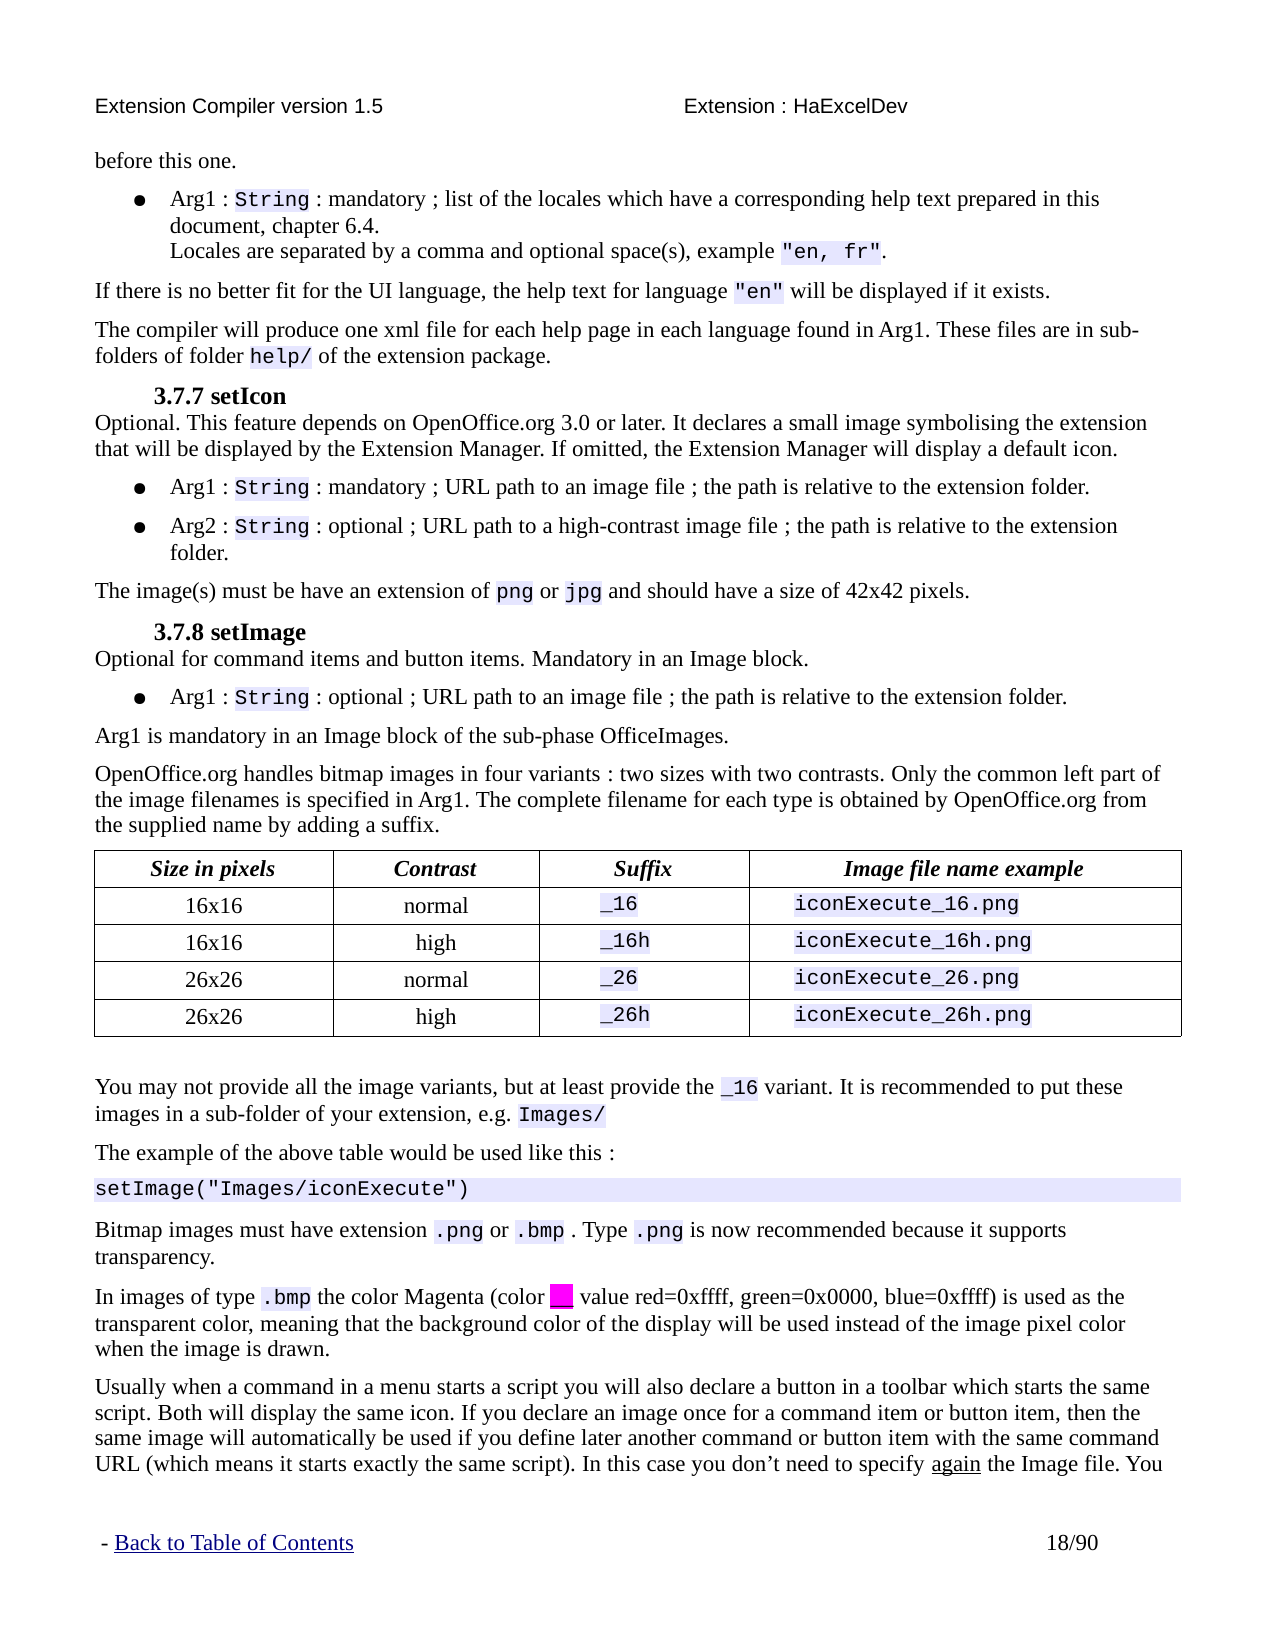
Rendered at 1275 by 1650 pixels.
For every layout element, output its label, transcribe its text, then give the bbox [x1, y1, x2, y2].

text setImage("Images/iconExecute") [94, 1178, 1181, 1202]
text If there is no better fit for the UI language, the help text for language "en" will be displayed if it exists. [94, 277, 1181, 304]
text Optional for command items and button items. Mandatory in an Image block. [94, 646, 1181, 671]
subtitle setImage [153, 617, 1181, 646]
table_cell iconExecute_16.png [750, 888, 1181, 924]
table_cell high [334, 925, 539, 961]
table_cell 26x26 [95, 962, 333, 998]
table_cell normal [334, 888, 539, 924]
list Arg1 : String : mandatory ; URL path to an image file ; the path is relative to the extension folder. [132, 473, 1181, 501]
subtitle setIcon [153, 382, 1181, 410]
table_cell _16 [540, 888, 749, 924]
table_cell normal [334, 962, 539, 998]
table_cell 26x26 [95, 1000, 333, 1036]
table_cell _26h [540, 1000, 749, 1036]
table_header Size in pixels [95, 851, 333, 887]
text The image(s) must be have an extension of png or jpg and should have a size of 42x42 pixels. [94, 578, 1181, 605]
list Arg2 : String : optional ; URL path to a high-contrast image file ; the path is relative to the extension folder. [132, 513, 1181, 566]
text Usually when a command in a menu starts a script you will also declare a button in a toolbar which starts the same script. Both will display the same icon. If you declare an image once for a command item or button item, then the same image will automatically be used if you define later another command or button item with the same command URL (which means it starts exactly the same script). In this case you don’t need to specify again the Image file. You [94, 1374, 1181, 1476]
text Arg1 is mandatory in an Image block of the sub-phase OfficeImages. [94, 723, 1181, 748]
table_header Image file name example [750, 851, 1181, 887]
table_cell 16x16 [95, 925, 333, 961]
text before this one. [94, 147, 1181, 173]
list Arg1 : String : mandatory ; list of the locales which have a corresponding help text prepared in this document, chapter 6.4. Locales are separated by a comma and optional space(s), example "en, fr". [132, 186, 1181, 265]
table_cell iconExecute_26h.png [750, 1000, 1181, 1036]
text Bitmap images must have extension .png or .bmp . Type .png is now recommended because it supports transparency. [94, 1217, 1181, 1269]
text OpenOffice.org handles bitmap images in four variants : two sizes with two contrasts. Only the common left part of the image filenames is specified in Arg1. The complete filename for each type is obtained by OpenOffice.org from the supplied name by adding a suffix. [94, 761, 1181, 838]
table_cell iconExecute_26.png [750, 962, 1181, 998]
text You may not provide all the image variants, but at least provide the _16 variant. It is recommended to put these images in a sub-folder of your extension, e.g. Images/ [94, 1074, 1181, 1128]
table_cell iconExecute_16h.png [750, 925, 1181, 961]
table_cell high [334, 1000, 539, 1036]
table_cell _16h [540, 925, 749, 961]
table_cell _26 [540, 962, 749, 998]
list Arg1 : String : optional ; URL path to an image file ; the path is relative to the extension folder. [132, 683, 1181, 711]
text In images of type .bmp the color Magenta (color __ value red=0xffff, green=0x0000, blue=0xffff) is used as the transparent color, meaning that the background color of the display will be used instead of the image pixel color when the image is drawn. [94, 1284, 1181, 1362]
table_header Contrast [334, 851, 539, 887]
text Optional. This feature depends on OpenOffice.org 3.0 or later. It declares a small image symbolising the extension that will be displayed by the Extension Manager. If omitted, the Extension Manager will display a default icon. [94, 410, 1181, 461]
text The compiler will produce one xml file for each help page in each language found in Arg1. These files are in sub-folders of folder help/ of the extension package. [94, 317, 1181, 369]
text The example of the above table would be used like this : [94, 1140, 1181, 1166]
table_header Suffix [540, 851, 749, 887]
table_cell 16x16 [95, 888, 333, 924]
